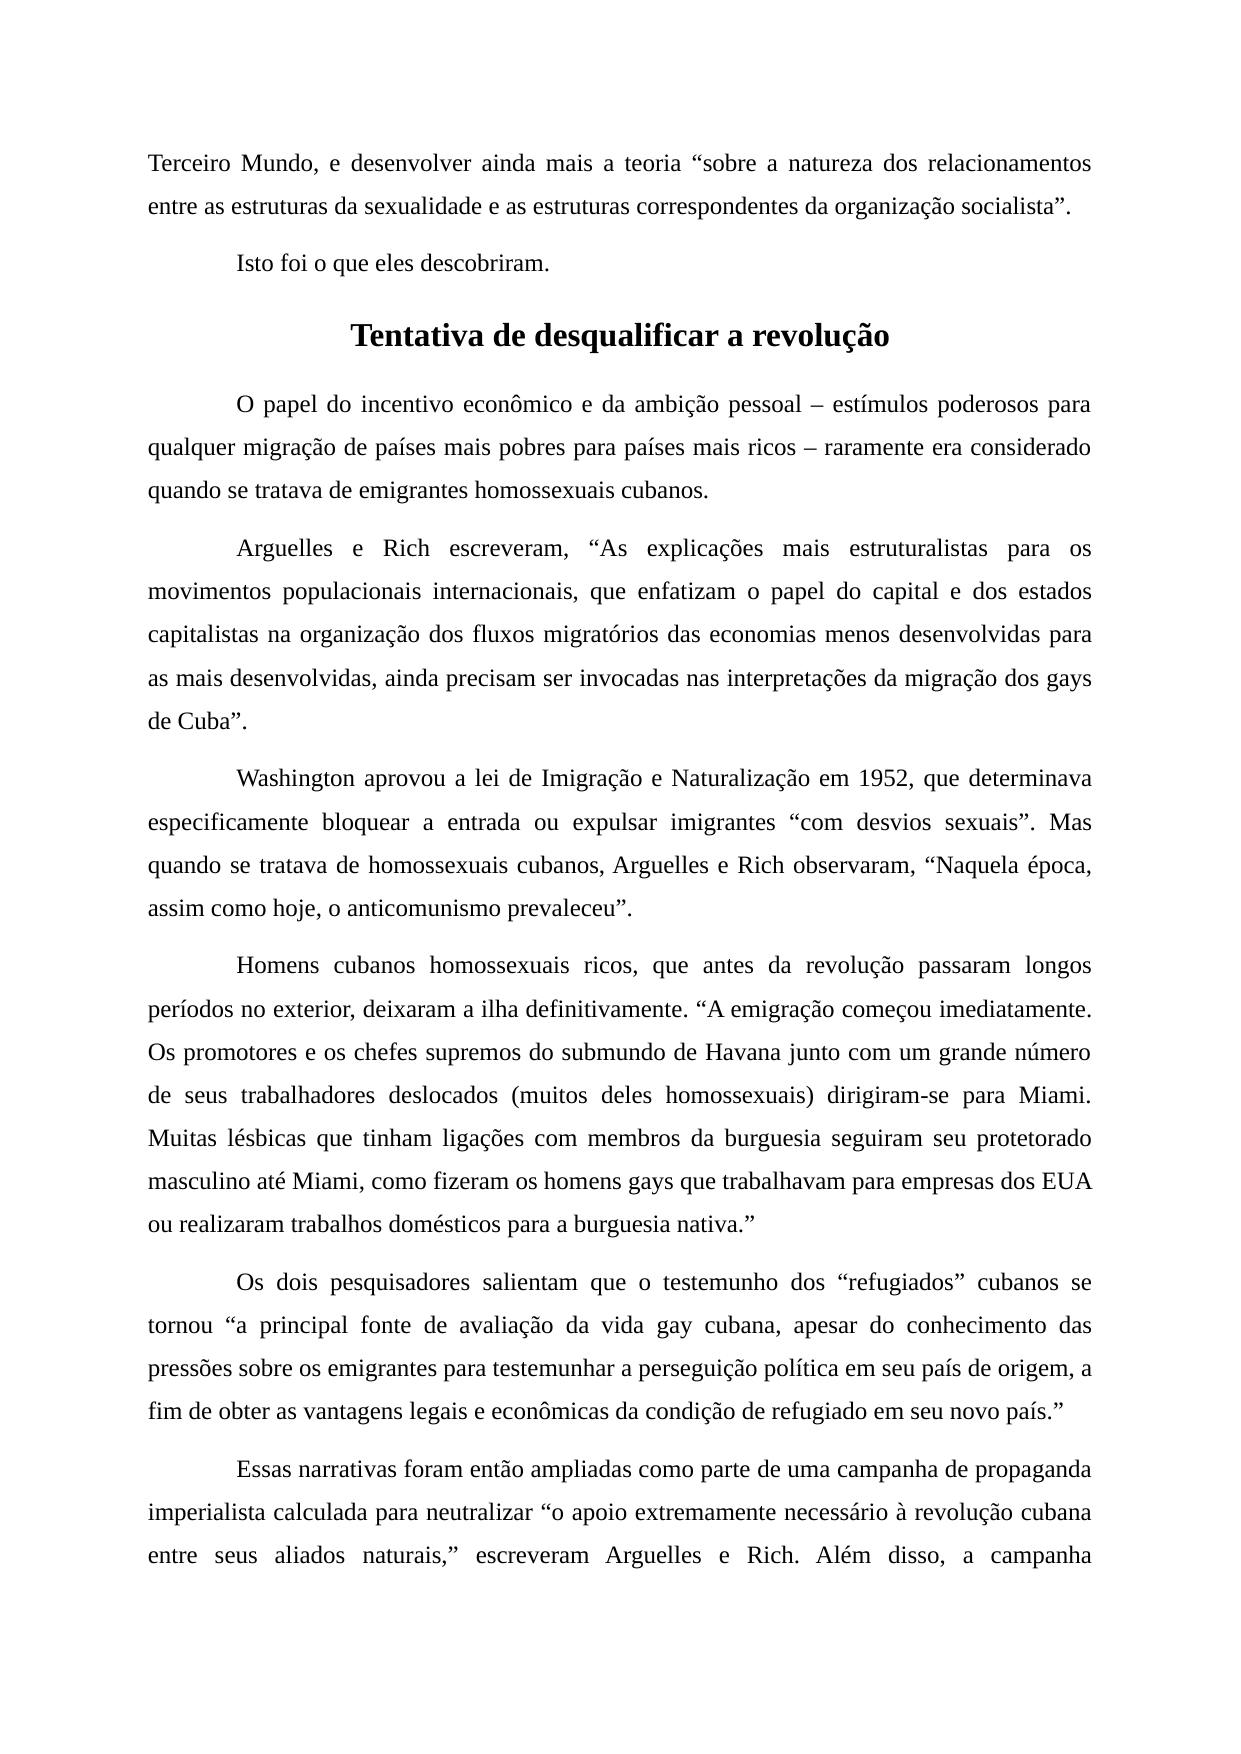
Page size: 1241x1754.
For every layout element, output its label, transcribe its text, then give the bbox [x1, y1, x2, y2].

text Terceiro Mundo, e desenvolver ainda mais a teoria “sobre a natureza dos relacionamentos entre as estruturas da sexualidade e as estruturas correspondentes da organização socialista”. [148, 148, 1093, 219]
text Os dois pesquisadores salientam que o testemunho dos “refugiados” cubanos se tornou “a principal fonte de avaliação da vida gay cubana, apesar do conhecimento das pressões sobre os emigrantes para testemunhar a perseguição política em seu país de origem, a fim de obter as vantagens legais e econômicas da condição de refugiado em seu novo país.” [148, 1267, 1093, 1425]
text Arguelles e Rich escreveram, “As explicações mais estruturalistas para os movimentos populacionais internacionais, que enfatizam o papel do capital e dos estados capitalistas na organização dos fluxos migratórios das economias menos desenvolvidas para as mais desenvolvidas, ainda precisam ser invocadas nas interpretações da migração dos gays de Cuba”. [148, 533, 1093, 734]
text Washington aprovou a lei de Imigração e Naturalização em 1952, que determinava especificamente bloquear a entrada ou expulsar imigrantes “com desvios sexuais”. Mas quando se tratava de homossexuais cubanos, Arguelles e Rich observaram, “Naquela época, assim como hoje, o anticomunismo prevaleceu”. [148, 763, 1093, 922]
text O papel do incentivo econômico e da ambição pessoal – estímulos poderosos para qualquer migração de países mais pobres para países mais ricos – raramente era considerado quando se tratava de emigrantes homossexuais cubanos. [148, 389, 1093, 504]
text Isto foi o que eles descobriram. [148, 248, 1093, 277]
subtitle Tentativa de desqualificar a revolução [148, 315, 1093, 353]
text Essas narrativas foram então ampliadas como parte de uma campanha de propaganda imperialista calculada para neutralizar “o apoio extremamente necessário à revolução cubana entre seus aliados naturais,” escreveram Arguelles e Rich. Além disso, a campanha [148, 1454, 1093, 1569]
text Homens cubanos homossexuais ricos, que antes da revolução passaram longos períodos no exterior, deixaram a ilha definitivamente. “A emigração começou imediatamente. Os promotores e os chefes supremos do submundo de Havana junto com um grande número de seus trabalhadores deslocados (muitos deles homossexuais) dirigiram-se para Miami. Muitas lésbicas que tinham ligações com membros da burguesia seguiram seu protetorado masculino até Miami, como fizeram os homens gays que trabalhavam para empresas dos EUA ou realizaram trabalhos domésticos para a burguesia nativa.” [148, 951, 1093, 1238]
